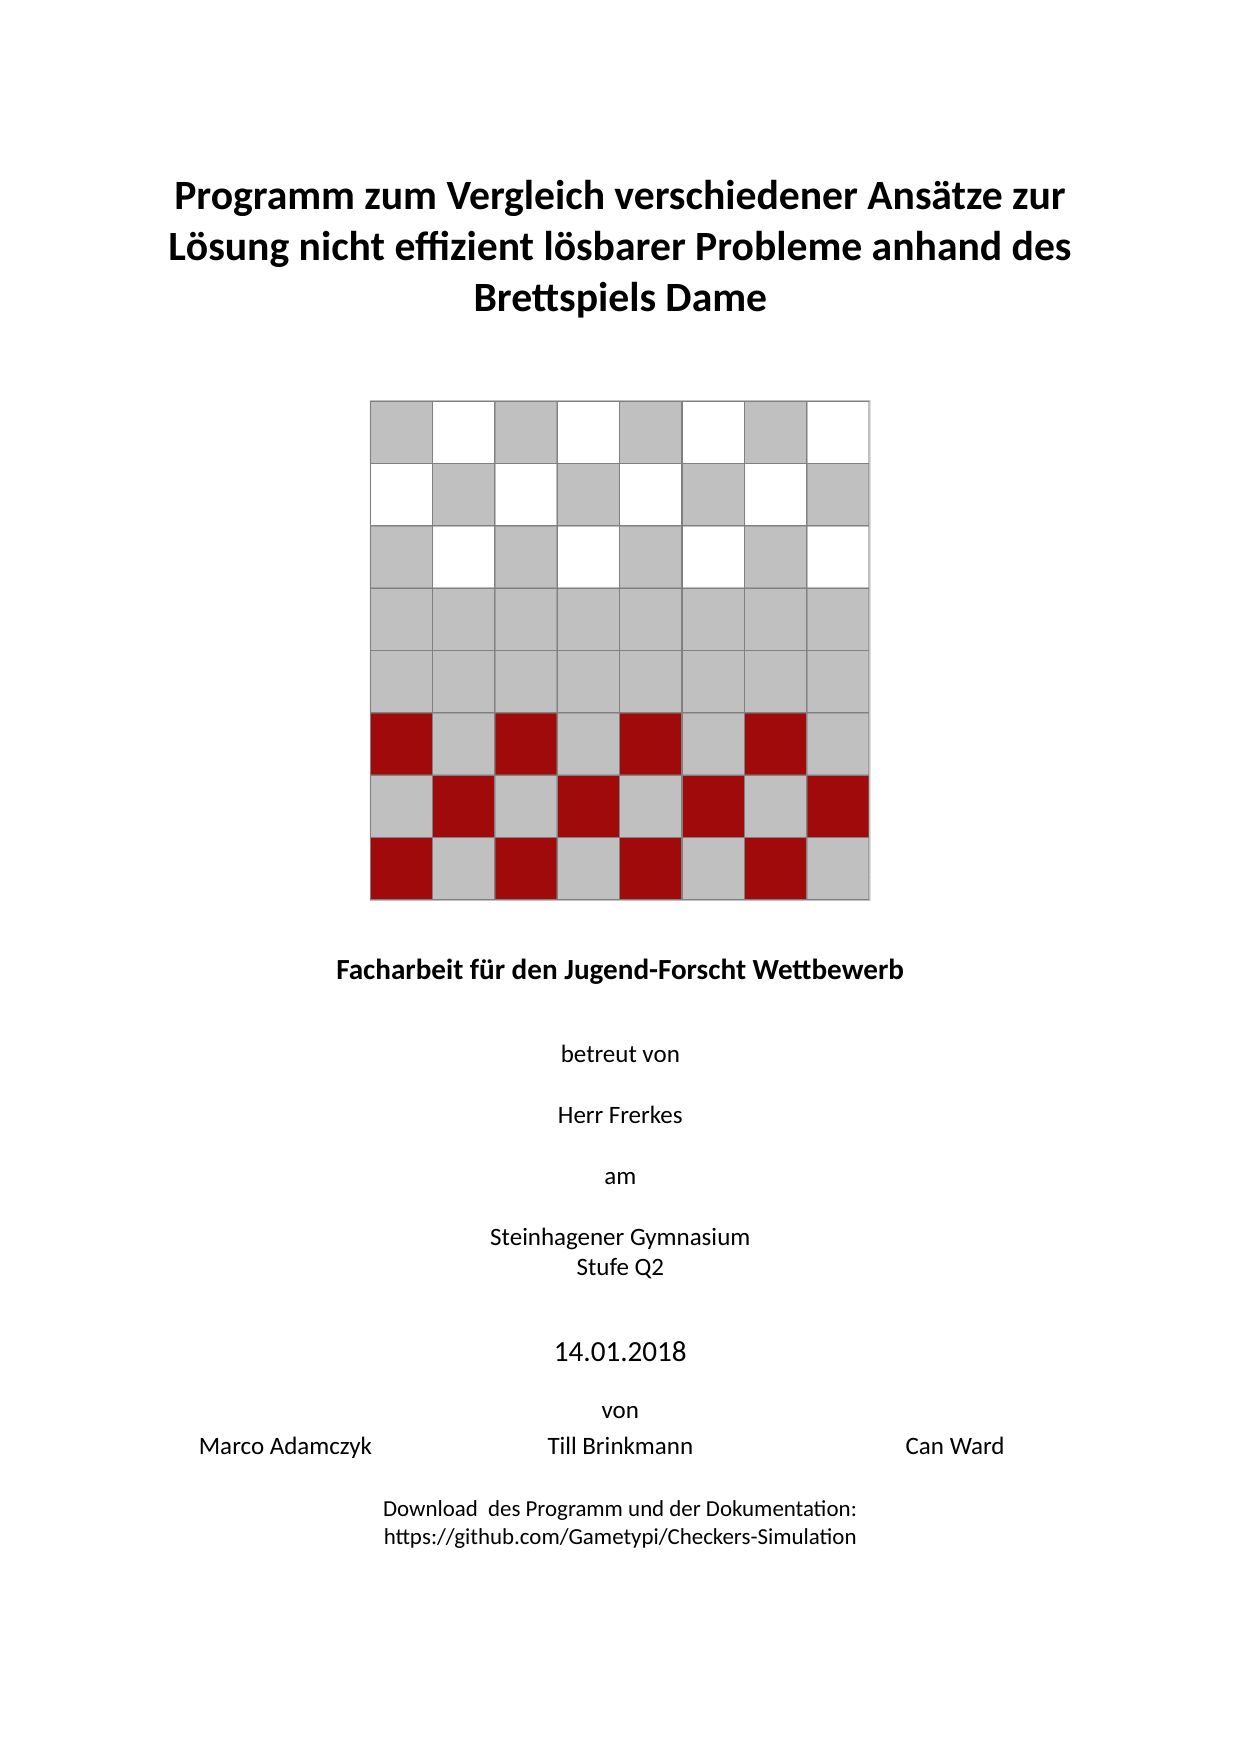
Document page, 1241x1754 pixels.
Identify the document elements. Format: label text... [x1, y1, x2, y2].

text von [118, 1394, 1122, 1424]
text Download des Programm und der Dokumentation: [118, 1494, 1122, 1522]
text Herr Frerkes [118, 1099, 1122, 1129]
text betreut von [118, 1038, 1122, 1068]
table_header Can Ward [788, 1424, 1122, 1466]
text Programm zum Vergleich verschiedener Ansätze zur Lösung nicht effizient lösbarer Probleme anhand des Brettspiels Dame [118, 169, 1122, 321]
text https://github.com/Gametypi/Checkers-Simulation [118, 1522, 1122, 1550]
text am [118, 1160, 1122, 1190]
table_header Marco Adamczyk [118, 1424, 453, 1466]
picture [369, 400, 871, 901]
text Stufe Q2 [118, 1251, 1122, 1282]
text 14.01.2018 [118, 1333, 1122, 1368]
text Facharbeit für den Jugend-Forscht Wettbewerb [118, 951, 1122, 987]
table_header Till Brinkmann [453, 1424, 787, 1466]
text Steinhagener Gymnasium [118, 1221, 1122, 1251]
